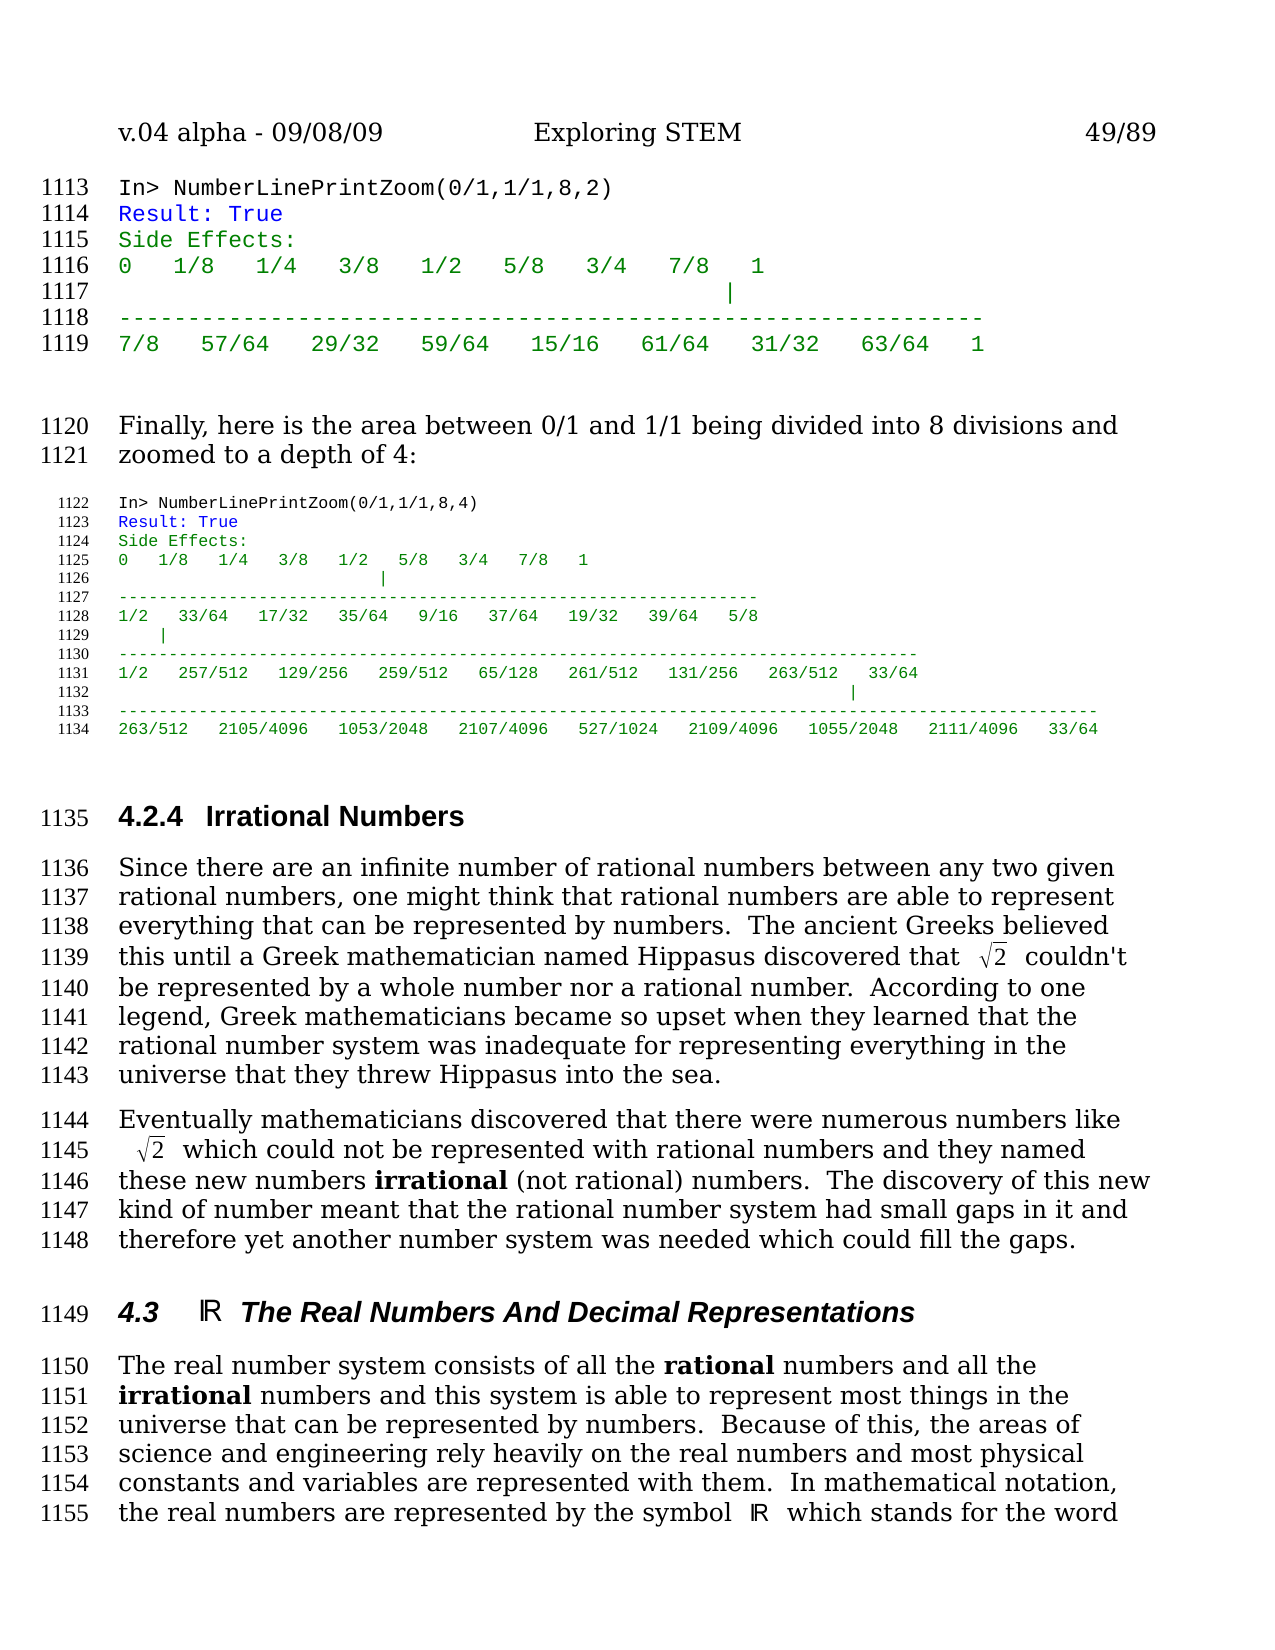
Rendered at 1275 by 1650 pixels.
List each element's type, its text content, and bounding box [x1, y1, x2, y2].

text | [118, 627, 1157, 646]
text Side Effects: [118, 229, 1157, 254]
text --------------------------------------------------------------- [118, 306, 1157, 332]
text Result: True [118, 203, 1157, 229]
text 1/2 33/64 17/32 35/64 9/16 37/64 19/32 39/64 5/8 [118, 608, 1157, 627]
text 0 1/8 1/4 3/8 1/2 5/8 3/4 7/8 1 [118, 551, 1157, 570]
subtitle Irrational Numbers [118, 799, 1157, 832]
text 0 1/8 1/4 3/8 1/2 5/8 3/4 7/8 1 [118, 254, 1157, 281]
text | [118, 570, 1157, 589]
text Result: True [118, 513, 1157, 532]
text Side Effects: [118, 532, 1157, 551]
subtitle The Real Numbers And Decimal Representations [118, 1293, 1157, 1330]
text ---------------------------------------------------------------- [118, 589, 1157, 608]
text 263/512 2105/4096 1053/2048 2107/4096 527/1024 2109/4096 1055/2048 2111/4096 33/64 [118, 721, 1157, 740]
text Since there are an infinite number of rational numbers between any two given rational numbers, one might think that rational numbers are able to represent everything that can be represented by numbers. The ancient Greeks believed this until a Greek mathematician named Hippasus discovered thatcouldn't be represented by a whole number nor a rational number. According to one legend, Greek mathematicians became so upset when they learned that the rational number system was inadequate for representing everything in the universe that they threw Hippasus into the sea. [118, 853, 1157, 1090]
text | [118, 683, 1157, 702]
text 7/8 57/64 29/32 59/64 15/16 61/64 31/32 63/64 1 [118, 332, 1157, 358]
text The real number system consists of all the rational numbers and all the irrational numbers and this system is able to represent most things in the universe that can be represented by numbers. Because of this, the areas of science and engineering rely heavily on the real numbers and most physical constants and variables are represented with them. In mathematical notation, the real numbers are represented by the symbolwhich stands for the word [118, 1351, 1157, 1527]
text Eventually mathematicians discovered that there were numerous numbers likewhich could not be represented with rational numbers and they named these new numbers irrational (not rational) numbers. The discovery of this new kind of number meant that the rational number system had small gaps in it and therefore yet another number system was needed which could fill the gaps. [118, 1105, 1157, 1254]
text -------------------------------------------------------------------------------------------------- [118, 702, 1157, 721]
text | [118, 281, 1157, 306]
text Finally, here is the area between 0/1 and 1/1 being divided into 8 divisions and zoomed to a depth of 4: [118, 411, 1157, 470]
text 1/2 257/512 129/256 259/512 65/128 261/512 131/256 263/512 33/64 [118, 664, 1157, 683]
text In> NumberLinePrintZoom(0/1,1/1,8,2) [118, 177, 1157, 203]
text In> NumberLinePrintZoom(0/1,1/1,8,4) [118, 495, 1157, 513]
text -------------------------------------------------------------------------------- [118, 646, 1157, 664]
